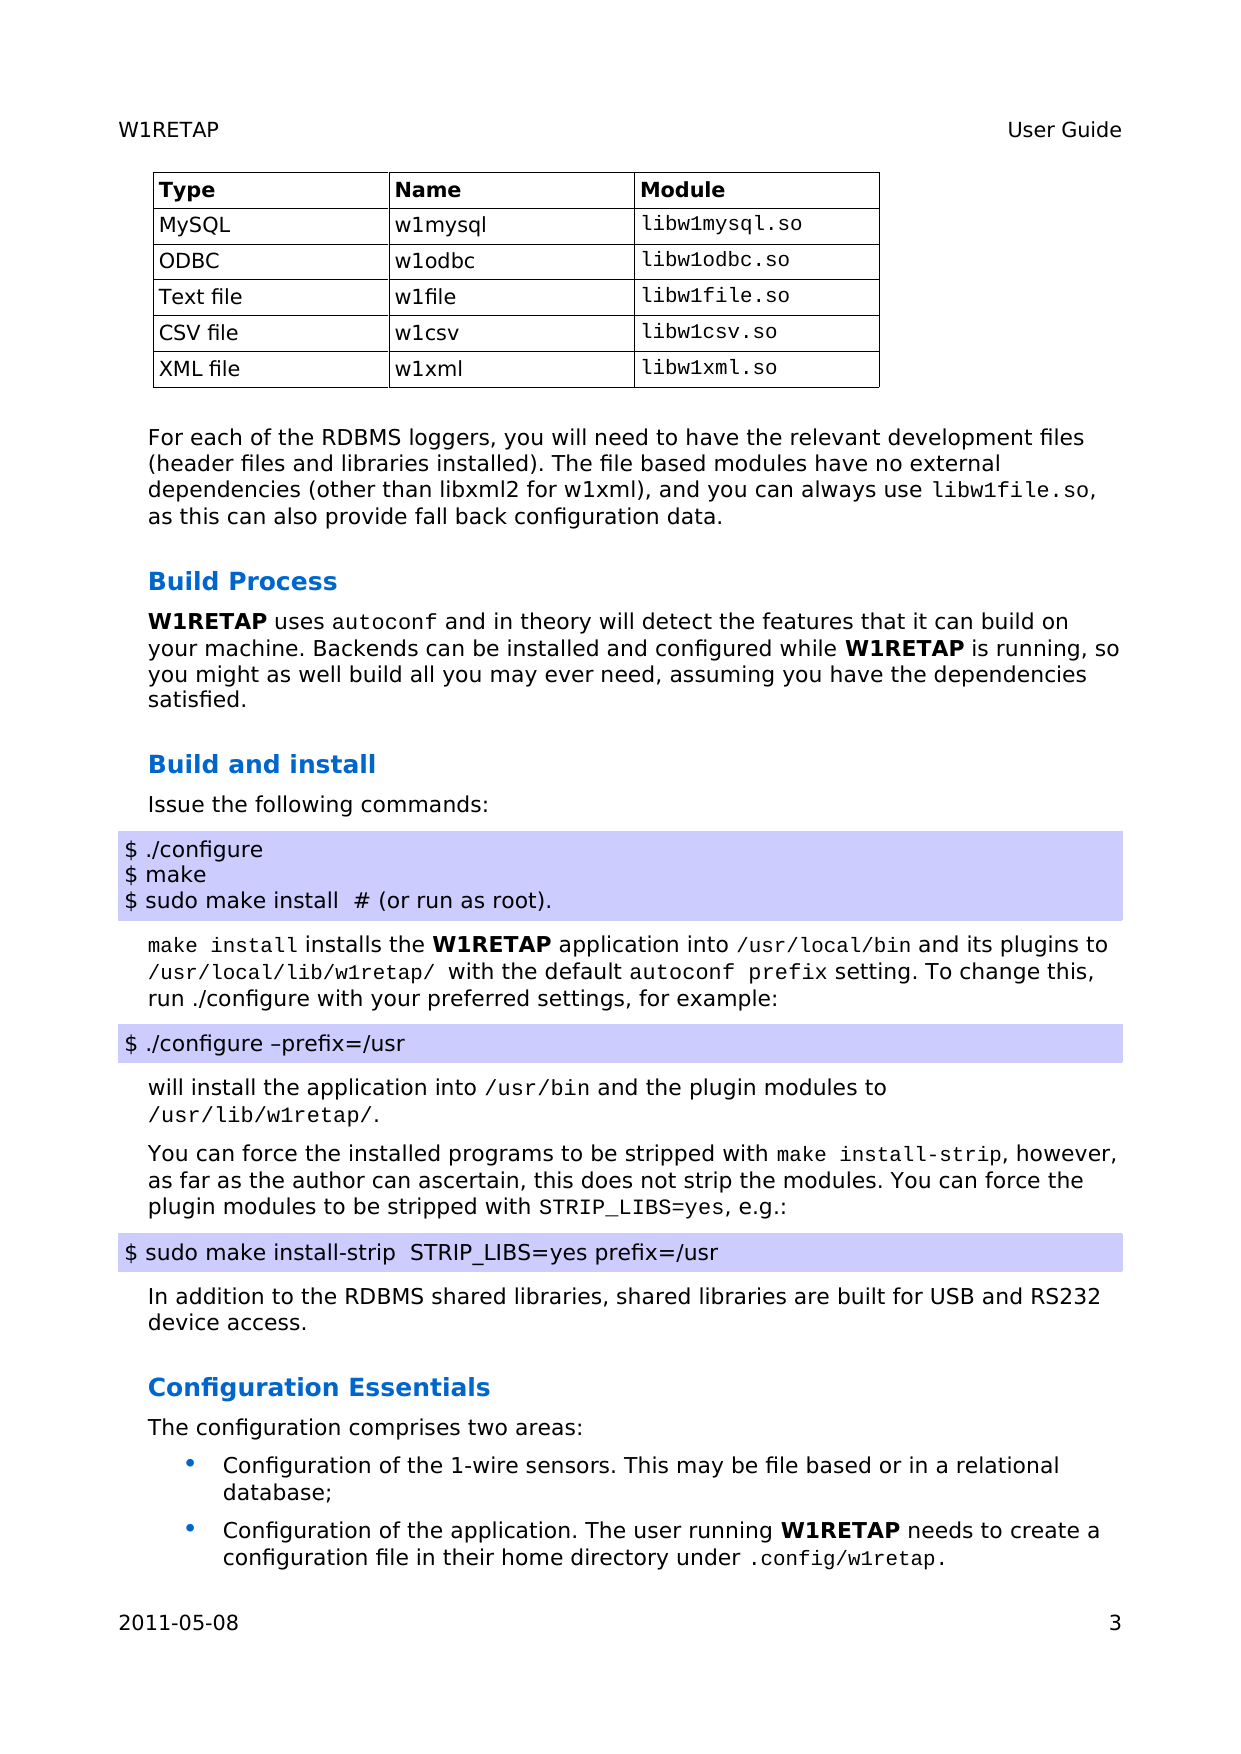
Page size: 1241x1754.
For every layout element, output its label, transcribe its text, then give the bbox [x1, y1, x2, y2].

table_cell XML file [154, 352, 388, 387]
table_header Module [635, 173, 879, 208]
text In addition to the RDBMS shared libraries, shared libraries are built for USB and RS232 device access. [148, 1284, 1122, 1335]
text W1RETAP uses autoconf and in theory will detect the features that it can build on your machine. Backends can be installed and configured while W1RETAP is running, so you might as well build all you may ever need, assuming you have the dependencies satisfied. [148, 609, 1122, 713]
table_cell CSV file [154, 316, 388, 351]
table_cell w1odbc [390, 245, 634, 279]
text For each of the RDBMS loggers, you will need to have the relevant development files (header files and libraries installed). The file based modules have no external dependencies (other than libxml2 for w1xml), and you can always use libw1file.so, as this can also provide fall back configuration data. [148, 425, 1122, 529]
text Issue the following commands: [148, 792, 1122, 818]
table_header Name [390, 173, 634, 208]
table_cell w1xml [390, 352, 634, 387]
list Configuration of the 1-wire sensors. This may be file based or in a relational database; [185, 1453, 1122, 1505]
subtitle Configuration Essentials [148, 1373, 1122, 1402]
table_cell w1file [390, 280, 634, 315]
table_cell ODBC [154, 245, 388, 279]
subtitle Build and install [148, 751, 1122, 780]
text make install installs the W1RETAP application into /usr/local/bin and its plugins to /usr/local/lib/w1retap/ with the default autoconf prefix setting. To change this, run ./configure with your preferred settings, for example: [148, 932, 1122, 1012]
table_cell Text file [154, 280, 388, 315]
table_cell libw1file.so [635, 280, 879, 315]
table_cell libw1odbc.so [635, 245, 879, 279]
table_cell w1mysql [390, 209, 634, 244]
table_cell libw1mysql.so [635, 209, 879, 244]
table_cell libw1xml.so [635, 352, 879, 387]
text $ ./configure –prefix=/usr [119, 1025, 1122, 1062]
table_cell MySQL [154, 209, 388, 244]
text $ ./configure $ make $ sudo make install # (or run as root). [119, 832, 1122, 920]
list Configuration of the application. The user running W1RETAP needs to create a configuration file in their home directory under .config/w1retap. [185, 1518, 1122, 1571]
subtitle Build Process [148, 567, 1122, 596]
table_header Type [154, 173, 388, 208]
text $ sudo make install-strip STRIP_LIBS=yes prefix=/usr [119, 1235, 1122, 1271]
text will install the application into /usr/bin and the plugin modules to /usr/lib/w1retap/. [148, 1075, 1122, 1129]
table_cell libw1csv.so [635, 316, 879, 351]
text You can force the installed programs to be stripped with make install-strip, however, as far as the author can ascertain, this does not strip the modules. You can force the plugin modules to be stripped with STRIP_LIBS=yes, e.g.: [148, 1141, 1122, 1221]
table_cell w1csv [390, 316, 634, 351]
text The configuration comprises two areas: [148, 1414, 1122, 1440]
